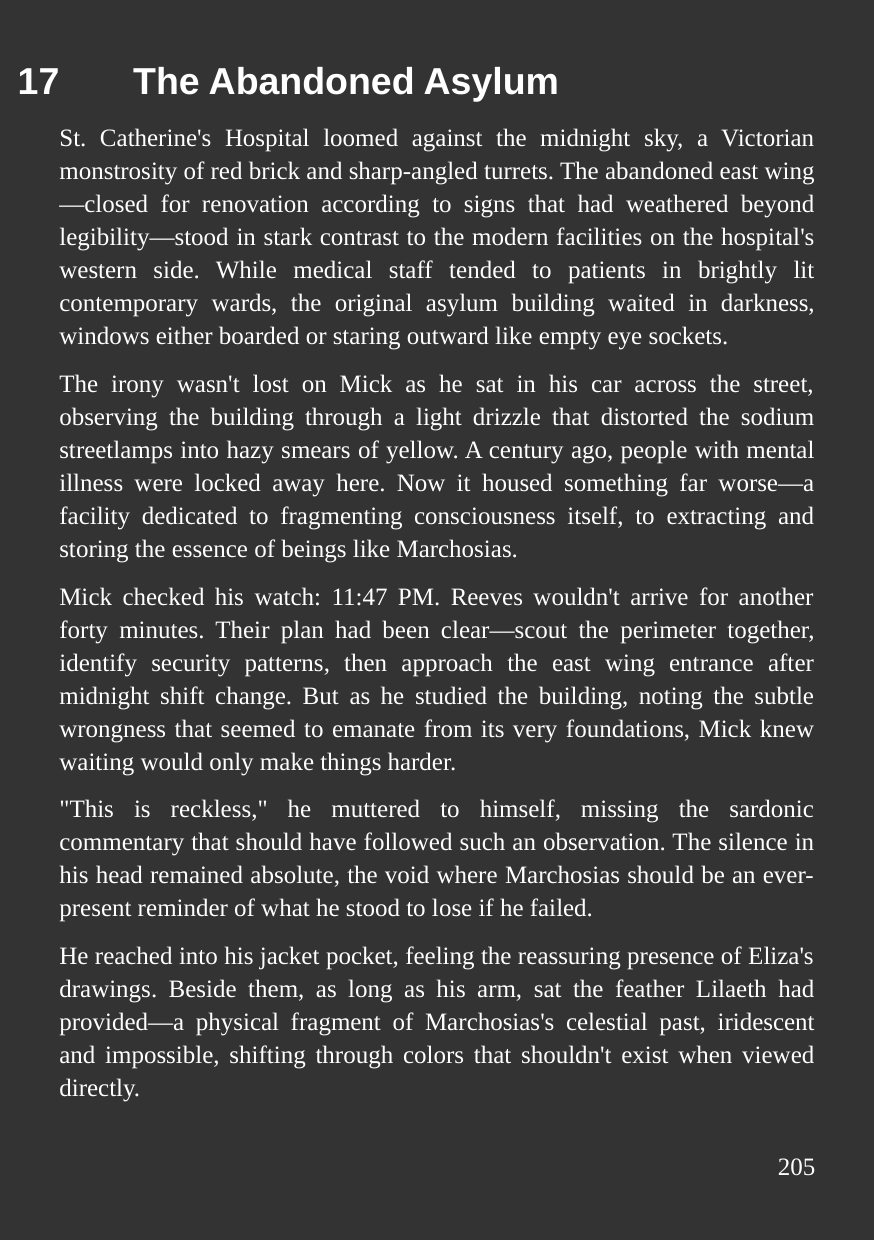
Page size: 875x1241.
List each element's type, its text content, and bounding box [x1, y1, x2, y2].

subtitle The Abandoned Asylum [59, 59, 815, 102]
text St. Catherine's Hospital loomed against the midnight sky, a Victorian monstrosity of red brick and sharp-angled turrets. The abandoned east wing—closed for renovation according to signs that had weathered beyond legibility—stood in stark contrast to the modern facilities on the hospital's western side. While medical staff tended to patients in brightly lit contemporary wards, the original asylum building waited in darkness, windows either boarded or staring outward like empty eye sockets. [59, 123, 815, 350]
text "This is reckless," he muttered to himself, missing the sardonic commentary that should have followed such an observation. The silence in his head remained absolute, the void where Marchosias should be an ever-present reminder of what he stood to lose if he failed. [59, 794, 815, 922]
text He reached into his jacket pocket, feeling the reassuring presence of Eliza's drawings. Beside them, as long as his arm, sat the feather Lilaeth had provided—a physical fragment of Marchosias's celestial past, iridescent and impossible, shifting through colors that shouldn't exist when viewed directly. [59, 941, 815, 1102]
text Mick checked his watch: 11:47 PM. Reeves wouldn't arrive for another forty minutes. Their plan had been clear—scout the perimeter together, identify security patterns, then approach the east wing entrance after midnight shift change. But as he studied the building, noting the subtle wrongness that seemed to emanate from its very foundations, Mick knew waiting would only make things harder. [59, 582, 815, 776]
text The irony wasn't lost on Mick as he sat in his car across the street, observing the building through a light drizzle that distorted the sodium streetlamps into hazy smears of yellow. A century ago, people with mental illness were locked away here. Now it housed something far worse—a facility dedicated to fragmenting consciousness itself, to extracting and storing the essence of beings like Marchosias. [59, 369, 815, 563]
